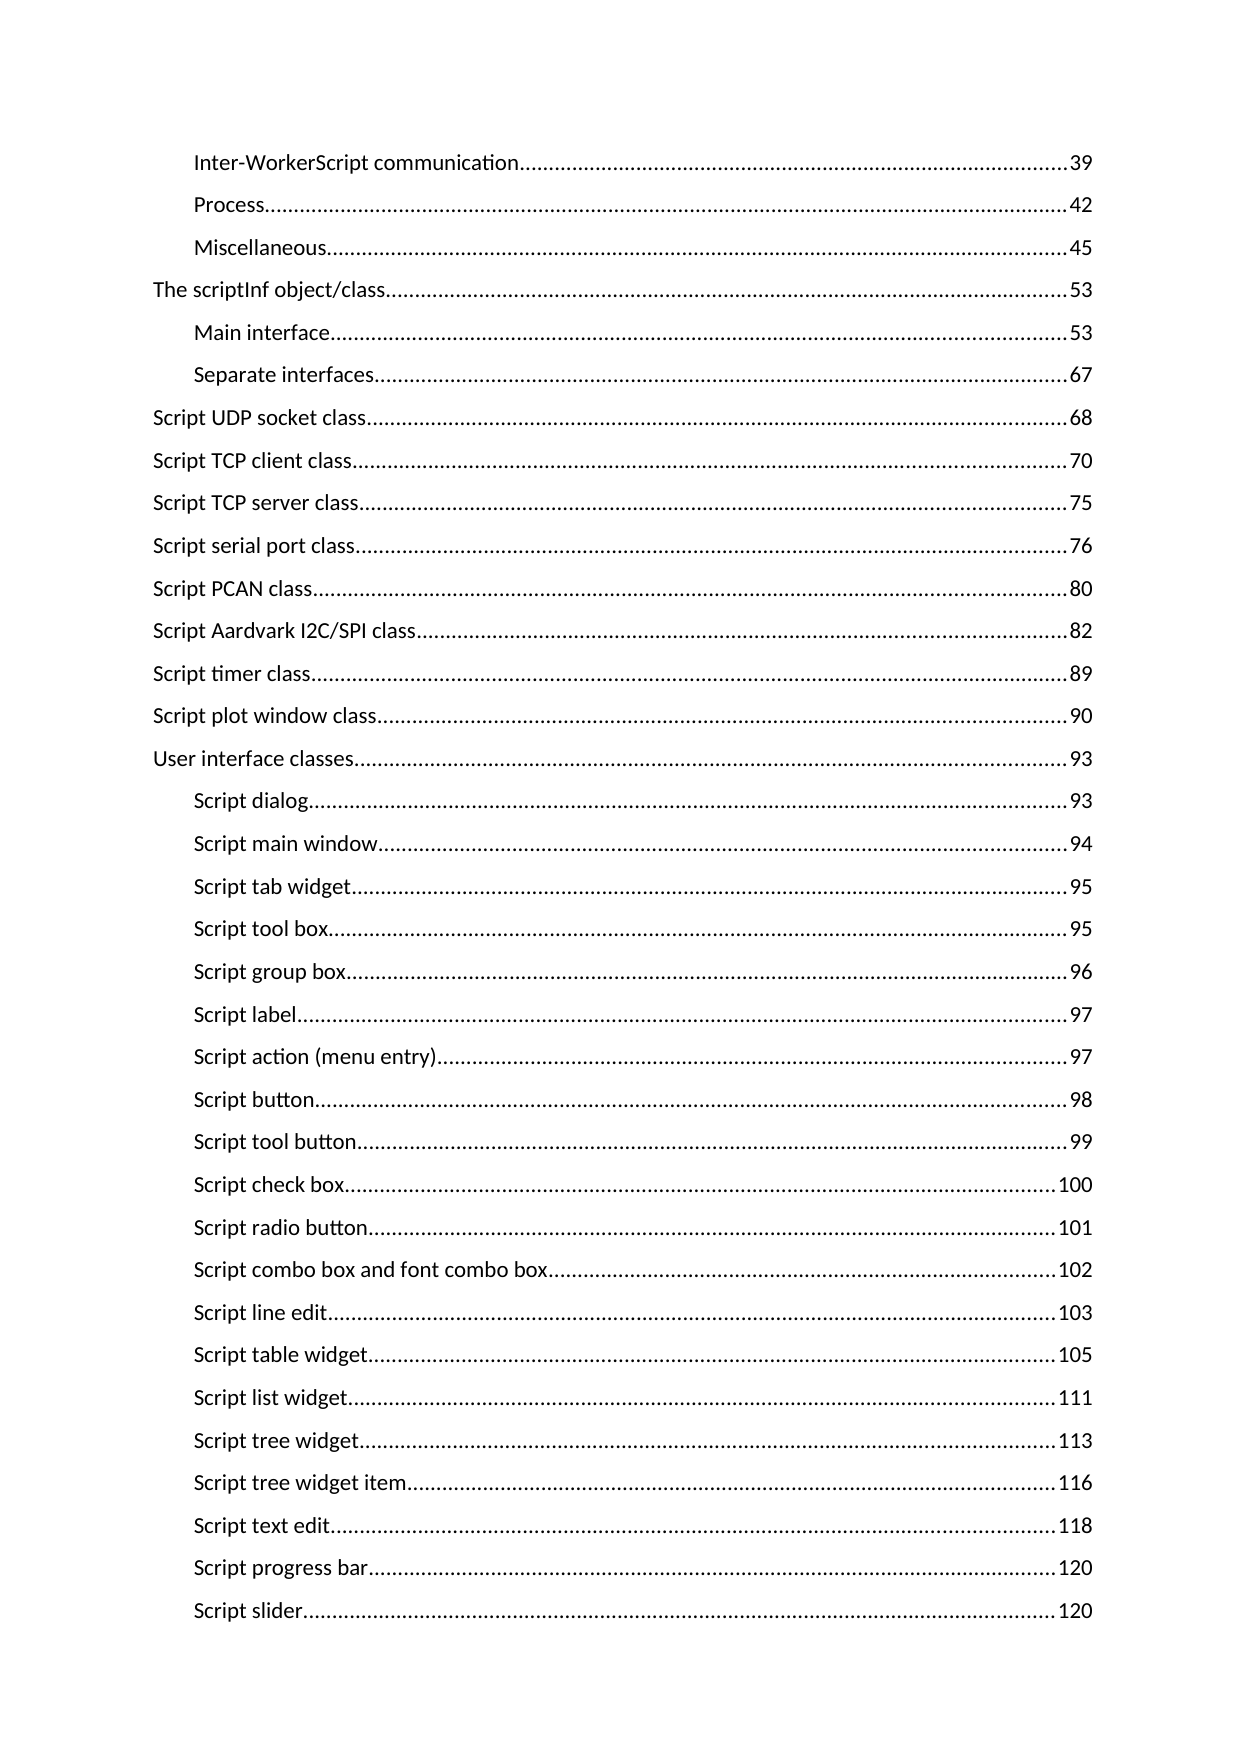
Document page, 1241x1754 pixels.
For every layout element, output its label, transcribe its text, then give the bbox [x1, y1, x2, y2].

text Process 42 [193, 190, 1093, 218]
text Script slider 120 [193, 1596, 1093, 1624]
text Miscellaneous 45 [193, 233, 1093, 261]
text User interface classes 93 [153, 744, 1093, 772]
text Script PCAN class 80 [153, 574, 1093, 602]
text Script table widget 105 [193, 1341, 1093, 1368]
text Script tool button 99 [193, 1127, 1093, 1156]
text Inter-WorkerScript communication 39 [193, 148, 1093, 176]
text Script Aardvark I2C/SPI class 82 [153, 616, 1093, 644]
text Script check box 100 [193, 1170, 1093, 1198]
text Script list widget 111 [193, 1383, 1093, 1411]
text Script tree widget 113 [193, 1426, 1093, 1454]
text Script TCP server class 75 [153, 488, 1093, 516]
text Script UDP socket class 68 [153, 403, 1093, 431]
text Script radio button 101 [193, 1213, 1093, 1241]
text Script action (menu entry) 97 [193, 1042, 1093, 1070]
text Script progress bar 120 [193, 1553, 1093, 1582]
text Script group box 96 [193, 957, 1093, 985]
text Script label 97 [193, 1000, 1093, 1028]
text Script text edit 118 [193, 1511, 1093, 1539]
text Script button 98 [193, 1085, 1093, 1113]
text Script combo box and font combo box 102 [193, 1255, 1093, 1283]
text Script plot window class 90 [153, 701, 1093, 729]
text Main interface 53 [193, 318, 1093, 346]
text Script line edit 103 [193, 1298, 1093, 1326]
text Script tree widget item 116 [193, 1468, 1093, 1496]
text Script tab widget 95 [193, 872, 1093, 900]
text Script TCP client class 70 [153, 446, 1093, 474]
text Script dialog 93 [193, 787, 1093, 815]
text Script timer class 89 [153, 659, 1093, 687]
text Script main window 94 [193, 829, 1093, 857]
text Script serial port class 76 [153, 531, 1093, 559]
text Separate interfaces 67 [193, 361, 1093, 389]
text Script tool box 95 [193, 914, 1093, 942]
text The scriptInf object/class 53 [153, 275, 1093, 303]
